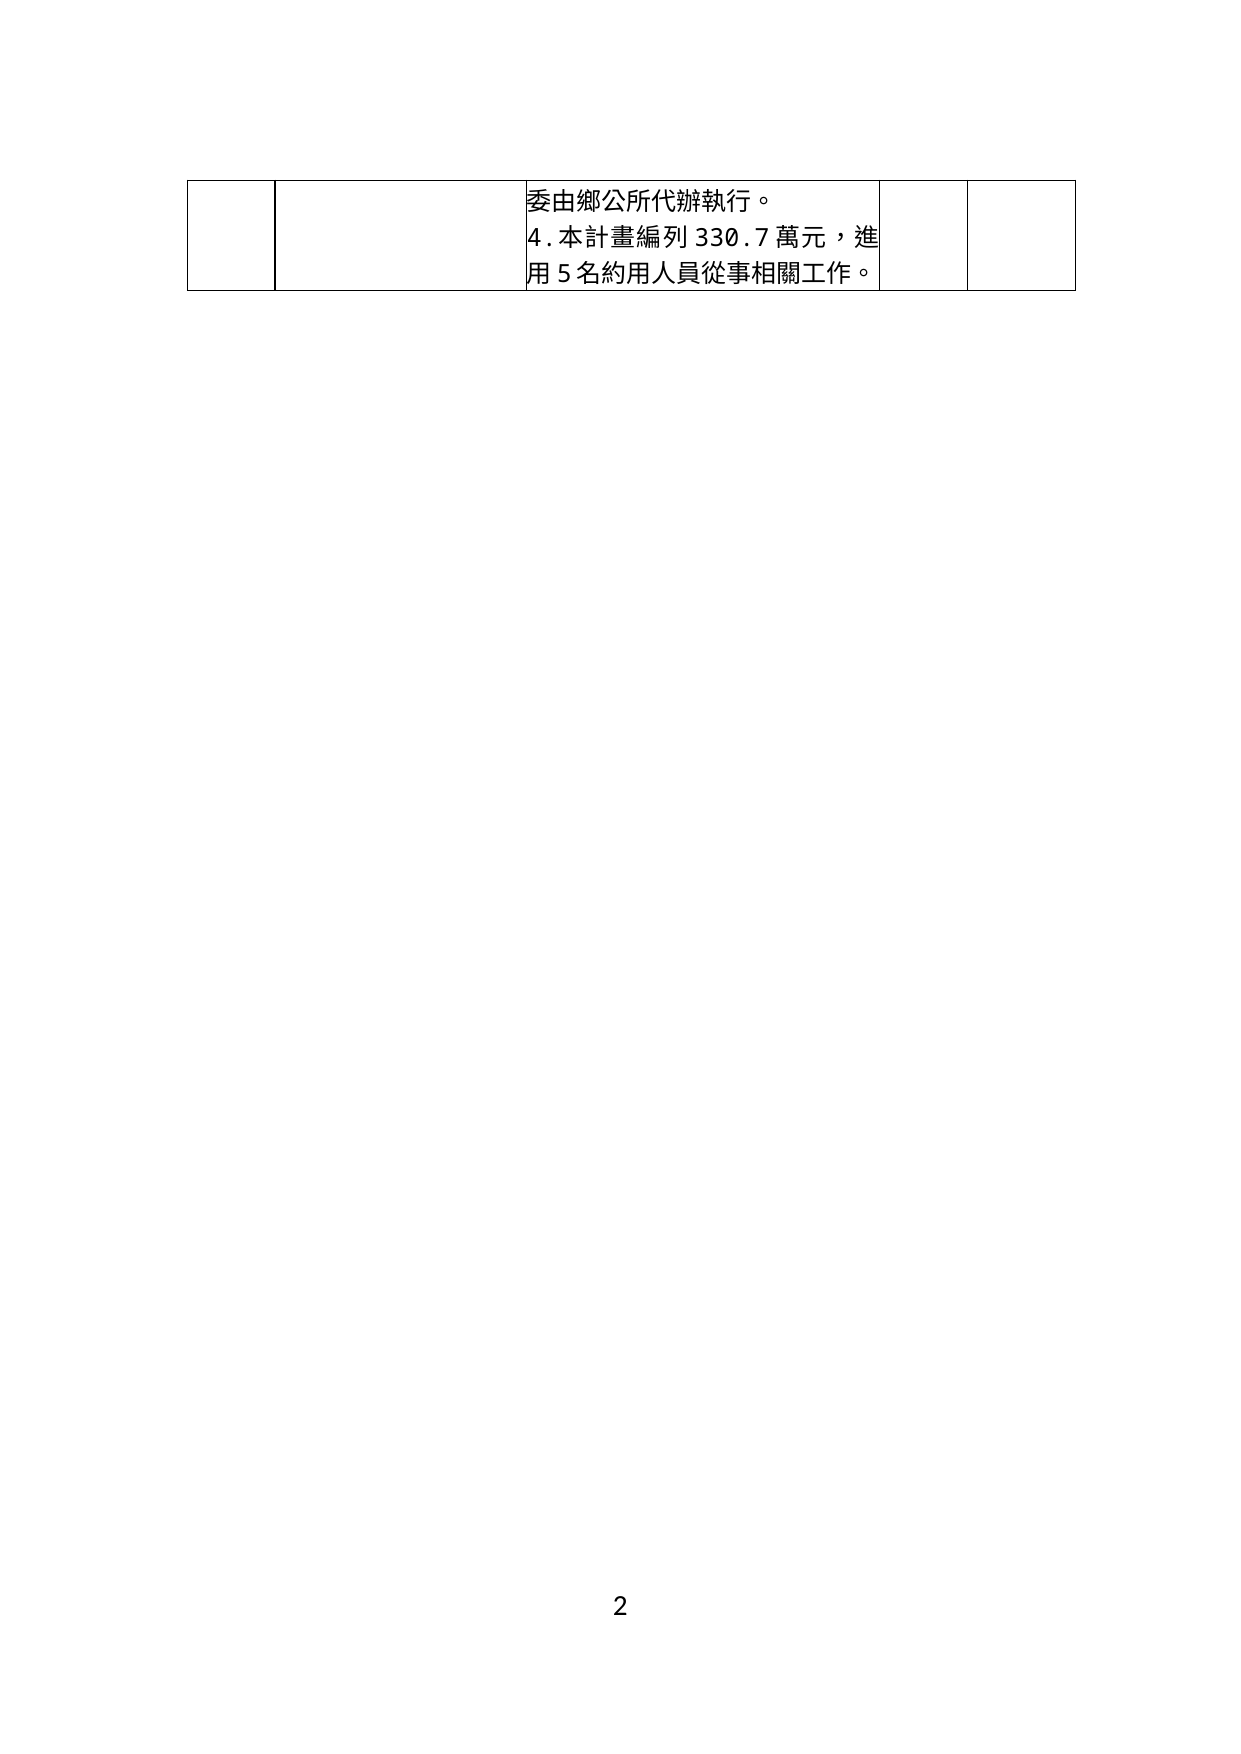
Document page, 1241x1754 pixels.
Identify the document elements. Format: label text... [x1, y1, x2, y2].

table_cell [880, 181, 967, 290]
table_cell 委由鄉公所代辦執行。 4.本計畫編列330.7萬元，進用5名約用人員從事相關工作。 [527, 181, 879, 290]
table_cell [188, 181, 274, 290]
table_cell [276, 181, 526, 290]
table_cell [968, 181, 1075, 290]
